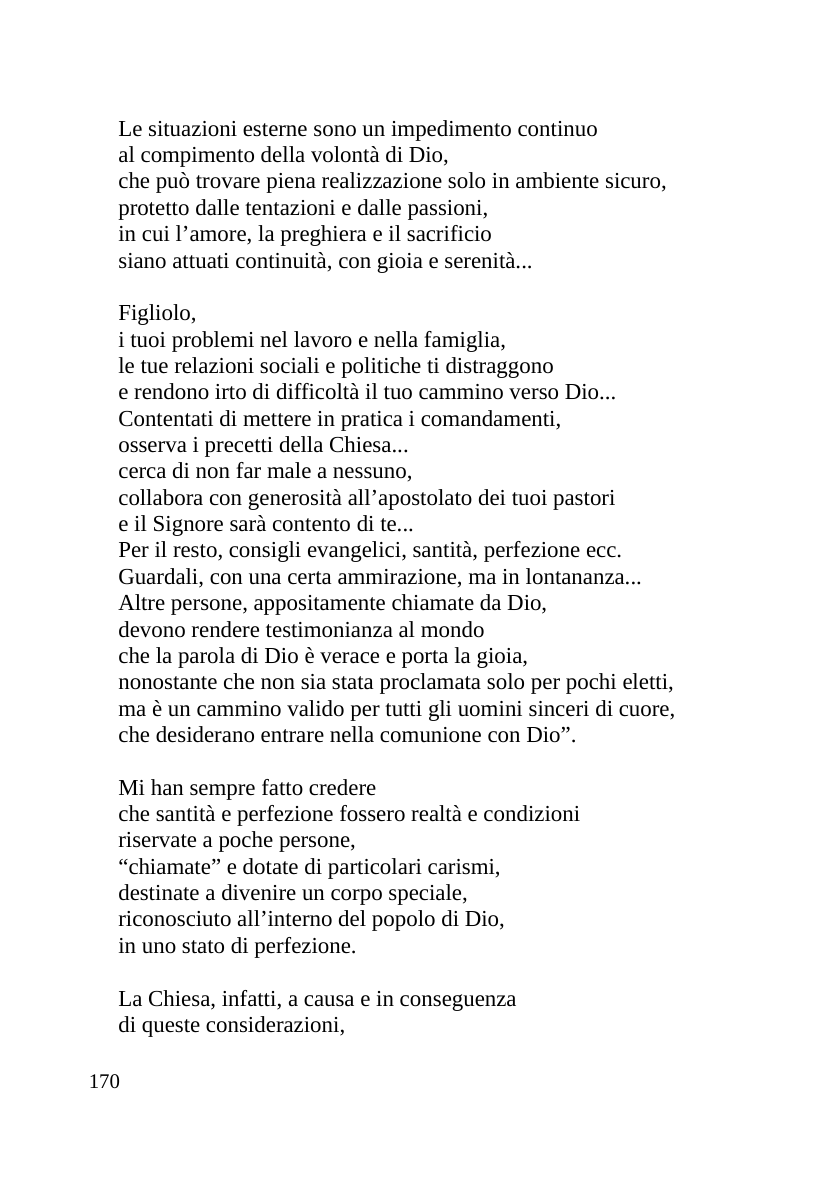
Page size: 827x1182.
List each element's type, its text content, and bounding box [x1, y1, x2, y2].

text Mi han sempre fatto credere [88, 774, 738, 800]
text e rendono irto di difficoltà il tuo cammino verso Dio... [88, 378, 738, 405]
text di queste considerazioni, [88, 1011, 738, 1037]
text Guardali, con una certa ammirazione, ma in lontananza... [88, 563, 738, 589]
text i tuoi problemi nel lavoro e nella famiglia, [88, 326, 738, 352]
text al compimento della volontà di Dio, [88, 141, 738, 168]
text Contentati di mettere in pratica i comandamenti, [88, 405, 738, 431]
text riservate a poche persone, [88, 826, 738, 853]
text in uno stato di perfezione. [88, 932, 738, 958]
text siano attuati continuità, con gioia e serenità... [88, 247, 738, 273]
text in cui l’amore, la preghiera e il sacrificio [88, 220, 738, 247]
text nonostante che non sia stata proclamata solo per pochi eletti, [88, 668, 738, 695]
text che la parola di Dio è verace e porta la gioia, [88, 642, 738, 668]
text Le situazioni esterne sono un impedimento continuo [88, 115, 738, 141]
text La Chiesa, infatti, a causa e in conseguenza [88, 984, 738, 1011]
text devono rendere testimonianza al mondo [88, 616, 738, 642]
text ma è un cammino valido per tutti gli uomini sinceri di cuore, [88, 695, 738, 721]
text cerca di non far male a nessuno, [88, 457, 738, 484]
text le tue relazioni sociali e politiche ti distraggono [88, 352, 738, 378]
text destinate a divenire un corpo speciale, [88, 879, 738, 906]
text collabora con generosità all’apostolato dei tuoi pastori [88, 484, 738, 510]
text che può trovare piena realizzazione solo in ambiente sicuro, [88, 168, 738, 194]
text “chiamate” e dotate di particolari carismi, [88, 853, 738, 879]
text Per il resto, consigli evangelici, santità, perfezione ecc. [88, 537, 738, 563]
text riconosciuto all’interno del popolo di Dio, [88, 906, 738, 932]
text Figliolo, [88, 299, 738, 326]
text Altre persone, appositamente chiamate da Dio, [88, 589, 738, 616]
text che desiderano entrare nella comunione con Dio”. [88, 721, 738, 747]
text osserva i precetti della Chiesa... [88, 431, 738, 457]
text che santità e perfezione fossero realtà e condizioni [88, 800, 738, 826]
text e il Signore sarà contento di te... [88, 510, 738, 537]
text protetto dalle tentazioni e dalle passioni, [88, 194, 738, 220]
